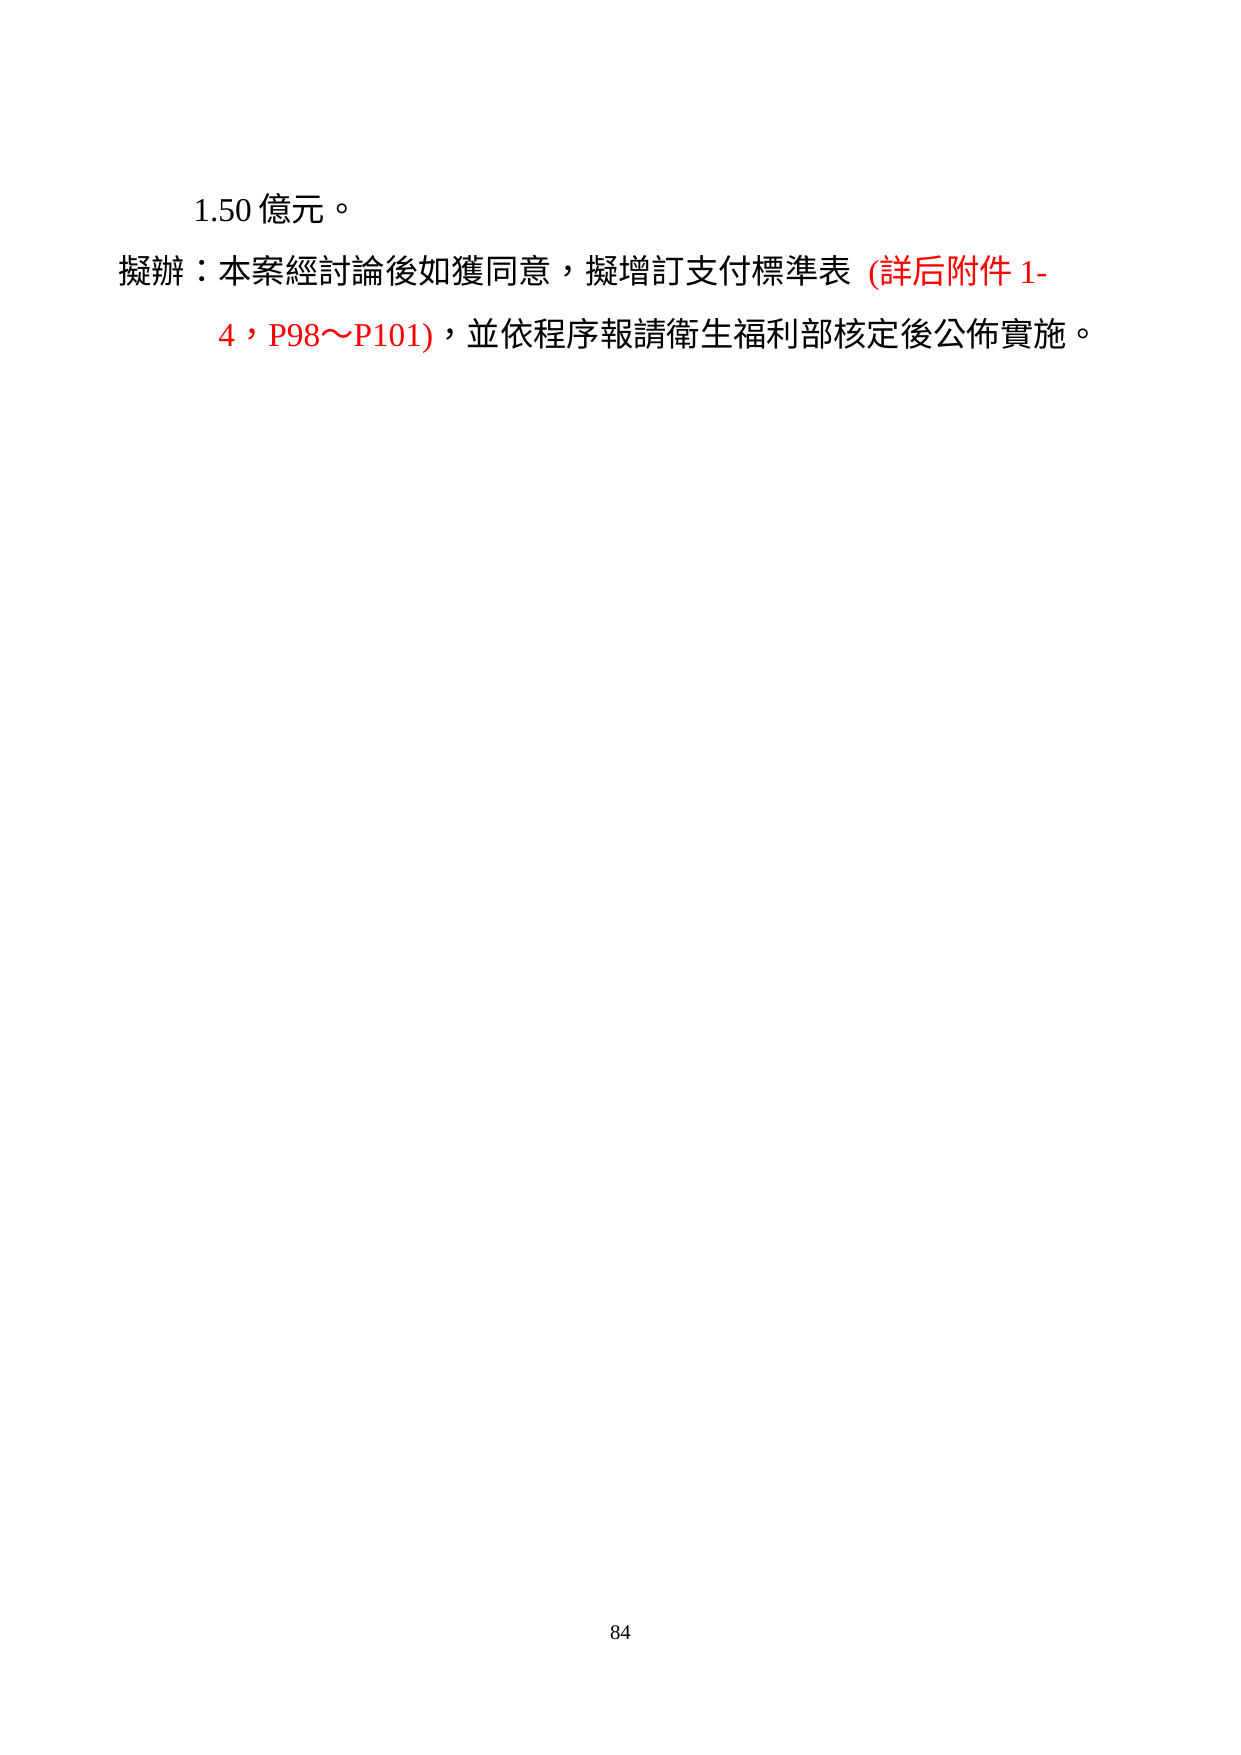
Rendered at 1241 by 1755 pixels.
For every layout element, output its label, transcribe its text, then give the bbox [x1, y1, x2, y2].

text 擬辦：本案經討論後如獲同意，擬增訂支付標準表 (詳后附件1-4，P98～P101)，並依程序報請衛生福利部核定後公佈實施。 [118, 228, 1122, 353]
list 1.50億元。 [118, 165, 1122, 228]
